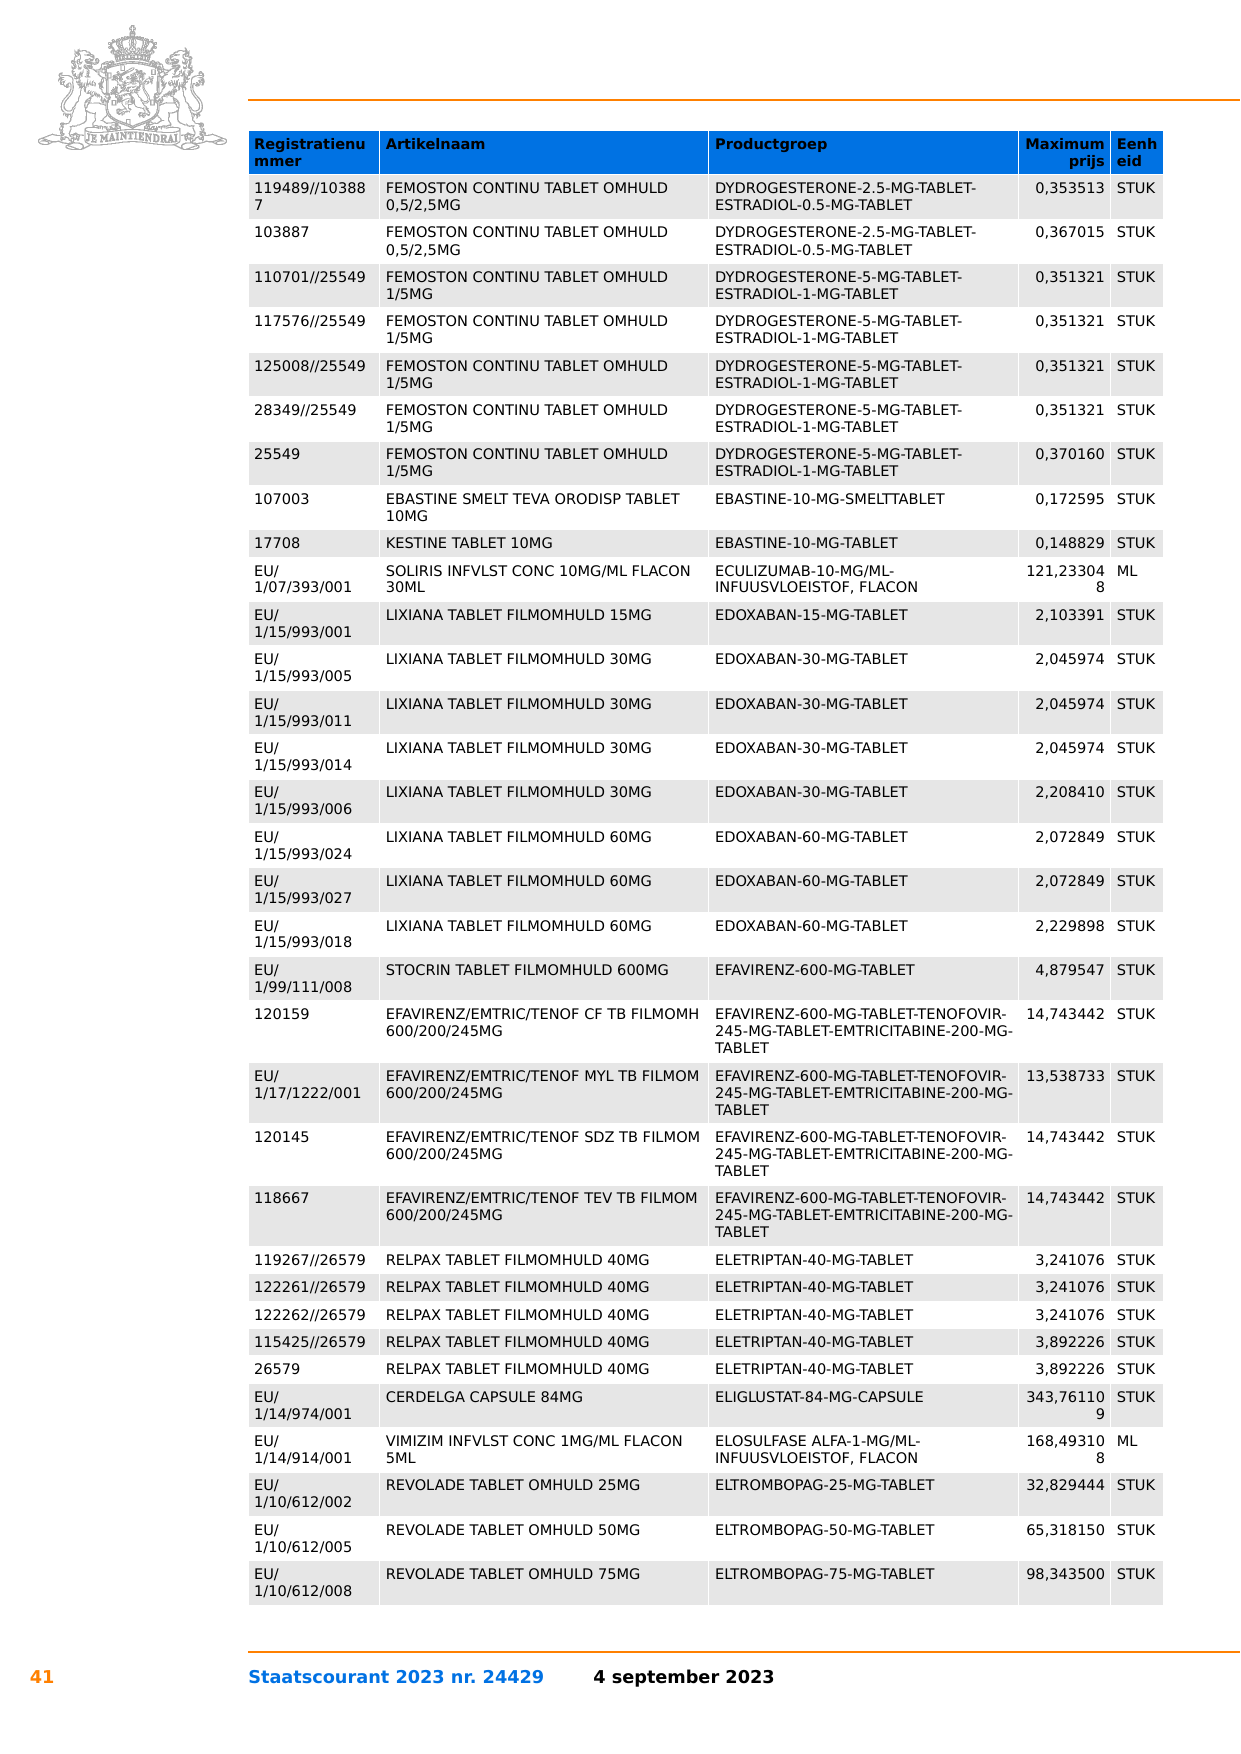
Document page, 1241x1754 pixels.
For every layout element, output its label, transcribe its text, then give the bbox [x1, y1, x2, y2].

table_cell LIXIANA TABLET FILMOMHULD 60MG [380, 868, 708, 912]
table_cell STUK [1111, 264, 1163, 307]
table_cell LIXIANA TABLET FILMOMHULD 30MG [380, 735, 708, 778]
table_cell LIXIANA TABLET FILMOMHULD 15MG [380, 602, 708, 645]
table_cell DYDROGESTERONE-2.5-MG-TABLET-ESTRADIOL-0.5-MG-TABLET [709, 220, 1018, 263]
table_cell STUK [1111, 1561, 1163, 1605]
table_cell STUK [1111, 957, 1163, 1000]
table_cell EFAVIRENZ-600-MG-TABLET-TENOFOVIR-245-MG-TABLET-EMTRICITABINE-200-MG-TABLET [709, 1186, 1018, 1246]
table_cell 118667 [249, 1186, 379, 1246]
table_cell EFAVIRENZ-600-MG-TABLET-TENOFOVIR-245-MG-TABLET-EMTRICITABINE-200-MG-TABLET [709, 1001, 1018, 1062]
table_cell 120159 [249, 1001, 379, 1062]
table_cell LIXIANA TABLET FILMOMHULD 30MG [380, 691, 708, 734]
table_cell EU/1/15/993/006 [249, 780, 379, 823]
table_cell 0,351321 [1019, 264, 1110, 307]
table_cell EFAVIRENZ/EMTRIC/TENOF TEV TB FILMOM 600/200/245MG [380, 1186, 708, 1246]
table_cell ELTROMBOPAG-50-MG-TABLET [709, 1517, 1018, 1560]
table_header Artikelnaam [380, 131, 708, 174]
table_cell EU/1/14/974/001 [249, 1384, 379, 1427]
table_cell STUK [1111, 646, 1163, 690]
table_cell ELTROMBOPAG-25-MG-TABLET [709, 1473, 1018, 1516]
table_cell FEMOSTON CONTINU TABLET OMHULD 1/5MG [380, 309, 708, 352]
table_cell 2,103391 [1019, 602, 1110, 645]
table_cell EFAVIRENZ/EMTRIC/TENOF CF TB FILMOMH 600/200/245MG [380, 1001, 708, 1062]
table_cell DYDROGESTERONE-5-MG-TABLET-ESTRADIOL-1-MG-TABLET [709, 353, 1018, 396]
table_cell REVOLADE TABLET OMHULD 25MG [380, 1473, 708, 1516]
table_cell RELPAX TABLET FILMOMHULD 40MG [380, 1247, 708, 1273]
picture [38, 25, 227, 150]
table_cell 110701//25549 [249, 264, 379, 307]
table_cell 0,367015 [1019, 220, 1110, 263]
table_cell RELPAX TABLET FILMOMHULD 40MG [380, 1302, 708, 1328]
table_cell 103887 [249, 220, 379, 263]
table_cell REVOLADE TABLET OMHULD 75MG [380, 1561, 708, 1605]
table_cell 120145 [249, 1124, 379, 1184]
table_cell EU/1/15/993/014 [249, 735, 379, 778]
table_cell DYDROGESTERONE-5-MG-TABLET-ESTRADIOL-1-MG-TABLET [709, 309, 1018, 352]
table_cell 0,351321 [1019, 397, 1110, 441]
table_cell 122261//26579 [249, 1274, 379, 1301]
table_cell FEMOSTON CONTINU TABLET OMHULD 1/5MG [380, 264, 708, 307]
table_cell STUK [1111, 1384, 1163, 1427]
table_cell 3,241076 [1019, 1274, 1110, 1301]
table_cell 14,743442 [1019, 1124, 1110, 1184]
table_cell EU/1/10/612/008 [249, 1561, 379, 1605]
table_cell STUK [1111, 868, 1163, 912]
table_cell 4,879547 [1019, 957, 1110, 1000]
table_cell STUK [1111, 1473, 1163, 1516]
table_cell 65,318150 [1019, 1517, 1110, 1560]
table_cell STUK [1111, 1329, 1163, 1355]
table_cell STUK [1111, 530, 1163, 557]
table_cell LIXIANA TABLET FILMOMHULD 60MG [380, 913, 708, 956]
table_cell KESTINE TABLET 10MG [380, 530, 708, 557]
table_cell DYDROGESTERONE-5-MG-TABLET-ESTRADIOL-1-MG-TABLET [709, 264, 1018, 307]
table_cell EDOXABAN-30-MG-TABLET [709, 735, 1018, 778]
table_cell EDOXABAN-30-MG-TABLET [709, 691, 1018, 734]
table_header Maximumprijs [1019, 131, 1110, 174]
table_cell EDOXABAN-15-MG-TABLET [709, 602, 1018, 645]
table_cell EDOXABAN-60-MG-TABLET [709, 913, 1018, 956]
table_cell 119489//103887 [249, 175, 379, 219]
table_cell 0,351321 [1019, 353, 1110, 396]
table_cell DYDROGESTERONE-5-MG-TABLET-ESTRADIOL-1-MG-TABLET [709, 397, 1018, 441]
table_cell FEMOSTON CONTINU TABLET OMHULD 0,5/2,5MG [380, 220, 708, 263]
table_cell EU/1/99/111/008 [249, 957, 379, 1000]
table_cell 0,370160 [1019, 442, 1110, 485]
table_cell 2,072849 [1019, 824, 1110, 867]
table_cell STUK [1111, 1274, 1163, 1301]
table_cell ELOSULFASE ALFA-1-MG/ML-INFUUSVLOEISTOF, FLACON [709, 1428, 1018, 1472]
table_cell ELETRIPTAN-40-MG-TABLET [709, 1274, 1018, 1301]
table_cell 107003 [249, 486, 379, 529]
table_cell STUK [1111, 1124, 1163, 1184]
table_cell 343,761109 [1019, 1384, 1110, 1427]
table_cell STUK [1111, 1517, 1163, 1560]
table_cell ML [1111, 558, 1163, 601]
table_cell STUK [1111, 486, 1163, 529]
table_cell 14,743442 [1019, 1186, 1110, 1246]
table_cell STUK [1111, 824, 1163, 867]
table_cell EDOXABAN-30-MG-TABLET [709, 646, 1018, 690]
table_cell 122262//26579 [249, 1302, 379, 1328]
table_cell EFAVIRENZ-600-MG-TABLET-TENOFOVIR-245-MG-TABLET-EMTRICITABINE-200-MG-TABLET [709, 1124, 1018, 1184]
table_cell STUK [1111, 353, 1163, 396]
table_cell 3,241076 [1019, 1302, 1110, 1328]
table_cell EU/1/14/914/001 [249, 1428, 379, 1472]
table_cell STUK [1111, 1302, 1163, 1328]
table_cell 117576//25549 [249, 309, 379, 352]
table_cell STUK [1111, 691, 1163, 734]
table_cell ELETRIPTAN-40-MG-TABLET [709, 1329, 1018, 1355]
table_cell STUK [1111, 1001, 1163, 1062]
table_cell STUK [1111, 220, 1163, 263]
table_cell RELPAX TABLET FILMOMHULD 40MG [380, 1329, 708, 1355]
table_cell STUK [1111, 1063, 1163, 1123]
table_cell STUK [1111, 1186, 1163, 1246]
table_cell STUK [1111, 442, 1163, 485]
table_cell 0,172595 [1019, 486, 1110, 529]
table_cell 119267//26579 [249, 1247, 379, 1273]
table_cell STUK [1111, 602, 1163, 645]
table_cell EBASTINE-10-MG-TABLET [709, 530, 1018, 557]
table_cell EFAVIRENZ-600-MG-TABLET-TENOFOVIR-245-MG-TABLET-EMTRICITABINE-200-MG-TABLET [709, 1063, 1018, 1123]
table_cell ML [1111, 1428, 1163, 1472]
table_cell EFAVIRENZ/EMTRIC/TENOF MYL TB FILMOM 600/200/245MG [380, 1063, 708, 1123]
table_cell FEMOSTON CONTINU TABLET OMHULD 1/5MG [380, 442, 708, 485]
table_cell 25549 [249, 442, 379, 485]
table_cell 14,743442 [1019, 1001, 1110, 1062]
table_cell STUK [1111, 1247, 1163, 1273]
table_cell ELETRIPTAN-40-MG-TABLET [709, 1356, 1018, 1383]
table_cell STUK [1111, 780, 1163, 823]
table_header Registratienummer [249, 131, 379, 174]
table_cell STUK [1111, 735, 1163, 778]
table_cell EU/1/15/993/005 [249, 646, 379, 690]
table_cell EBASTINE-10-MG-SMELTTABLET [709, 486, 1018, 529]
table_cell LIXIANA TABLET FILMOMHULD 60MG [380, 824, 708, 867]
table_cell EFAVIRENZ-600-MG-TABLET [709, 957, 1018, 1000]
table_cell 125008//25549 [249, 353, 379, 396]
table_cell STUK [1111, 1356, 1163, 1383]
table_cell EFAVIRENZ/EMTRIC/TENOF SDZ TB FILMOM 600/200/245MG [380, 1124, 708, 1184]
table_cell FEMOSTON CONTINU TABLET OMHULD 0,5/2,5MG [380, 175, 708, 219]
table_cell EBASTINE SMELT TEVA ORODISP TABLET 10MG [380, 486, 708, 529]
table_cell EU/1/15/993/027 [249, 868, 379, 912]
table_cell SOLIRIS INFVLST CONC 10MG/ML FLACON 30ML [380, 558, 708, 601]
table_cell 2,045974 [1019, 735, 1110, 778]
table_cell 2,208410 [1019, 780, 1110, 823]
table_cell 115425//26579 [249, 1329, 379, 1355]
table_cell 98,343500 [1019, 1561, 1110, 1605]
table_cell EDOXABAN-30-MG-TABLET [709, 780, 1018, 823]
table_cell 2,045974 [1019, 691, 1110, 734]
table_cell ELTROMBOPAG-75-MG-TABLET [709, 1561, 1018, 1605]
table_cell FEMOSTON CONTINU TABLET OMHULD 1/5MG [380, 397, 708, 441]
table_cell 121,233048 [1019, 558, 1110, 601]
table_cell 0,351321 [1019, 309, 1110, 352]
table_cell RELPAX TABLET FILMOMHULD 40MG [380, 1356, 708, 1383]
table_cell REVOLADE TABLET OMHULD 50MG [380, 1517, 708, 1560]
table_cell DYDROGESTERONE-2.5-MG-TABLET-ESTRADIOL-0.5-MG-TABLET [709, 175, 1018, 219]
table_cell VIMIZIM INFVLST CONC 1MG/ML FLACON 5ML [380, 1428, 708, 1472]
table_cell 2,229898 [1019, 913, 1110, 956]
table_cell EU/1/07/393/001 [249, 558, 379, 601]
table_cell CERDELGA CAPSULE 84MG [380, 1384, 708, 1427]
table_cell 32,829444 [1019, 1473, 1110, 1516]
table_cell 26579 [249, 1356, 379, 1383]
table_cell STUK [1111, 397, 1163, 441]
table_cell EDOXABAN-60-MG-TABLET [709, 868, 1018, 912]
table_cell 2,045974 [1019, 646, 1110, 690]
table_cell LIXIANA TABLET FILMOMHULD 30MG [380, 780, 708, 823]
table_cell ELETRIPTAN-40-MG-TABLET [709, 1302, 1018, 1328]
table_cell EDOXABAN-60-MG-TABLET [709, 824, 1018, 867]
table_header Eenheid [1111, 131, 1163, 174]
table_cell STUK [1111, 309, 1163, 352]
table_cell 17708 [249, 530, 379, 557]
table_cell 168,493108 [1019, 1428, 1110, 1472]
table_cell 0,353513 [1019, 175, 1110, 219]
table_cell 2,072849 [1019, 868, 1110, 912]
table_cell 28349//25549 [249, 397, 379, 441]
table_cell EU/1/15/993/018 [249, 913, 379, 956]
table_cell 3,892226 [1019, 1329, 1110, 1355]
table_header Productgroep [709, 131, 1018, 174]
table_cell EU/1/15/993/024 [249, 824, 379, 867]
table_cell ELETRIPTAN-40-MG-TABLET [709, 1247, 1018, 1273]
table_cell 3,892226 [1019, 1356, 1110, 1383]
table_cell STOCRIN TABLET FILMOMHULD 600MG [380, 957, 708, 1000]
table_cell ELIGLUSTAT-84-MG-CAPSULE [709, 1384, 1018, 1427]
table_cell EU/1/17/1222/001 [249, 1063, 379, 1123]
table_cell STUK [1111, 175, 1163, 219]
table_cell 0,148829 [1019, 530, 1110, 557]
table_cell ECULIZUMAB-10-MG/ML-INFUUSVLOEISTOF, FLACON [709, 558, 1018, 601]
table_cell FEMOSTON CONTINU TABLET OMHULD 1/5MG [380, 353, 708, 396]
table_cell DYDROGESTERONE-5-MG-TABLET-ESTRADIOL-1-MG-TABLET [709, 442, 1018, 485]
table_cell 3,241076 [1019, 1247, 1110, 1273]
table_cell EU/1/15/993/001 [249, 602, 379, 645]
table_cell EU/1/10/612/005 [249, 1517, 379, 1560]
table_cell 13,538733 [1019, 1063, 1110, 1123]
table_cell STUK [1111, 913, 1163, 956]
table_cell EU/1/15/993/011 [249, 691, 379, 734]
table_cell LIXIANA TABLET FILMOMHULD 30MG [380, 646, 708, 690]
table_cell EU/1/10/612/002 [249, 1473, 379, 1516]
table_cell RELPAX TABLET FILMOMHULD 40MG [380, 1274, 708, 1301]
